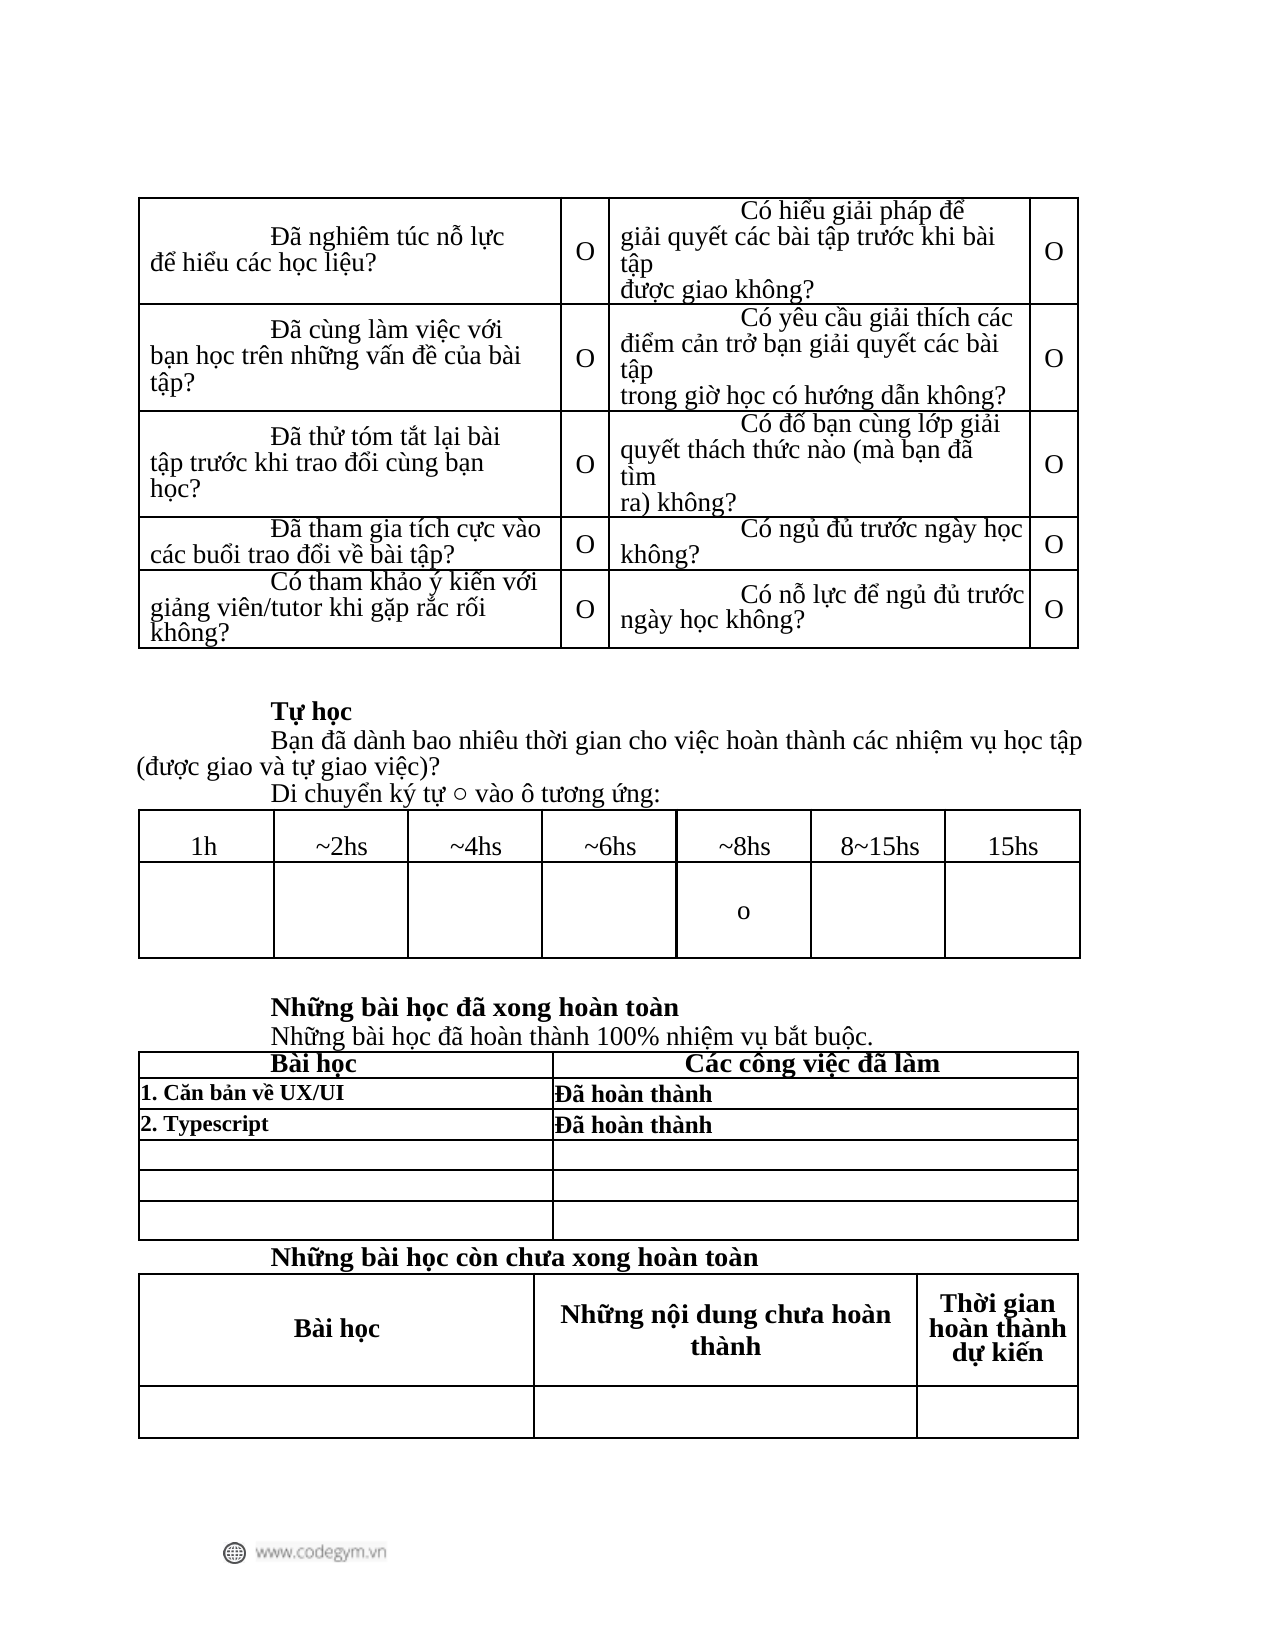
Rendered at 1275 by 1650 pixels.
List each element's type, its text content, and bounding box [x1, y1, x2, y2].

subtitle Những bài học đã xong hoàn toàn [270, 990, 1131, 1022]
table_cell Đã hoàn thành [554, 1110, 1077, 1138]
table_cell Đã cùng làm việc với bạn học trên những vấn đề của bài tập? [140, 305, 560, 409]
table_cell O [1031, 518, 1077, 568]
table_header ~8hs [678, 811, 810, 861]
table_cell [918, 1387, 1077, 1437]
table_header ~4hs [409, 811, 541, 861]
table_cell O [1031, 412, 1077, 516]
table_header Đã nghiêm túc nỗ lực để hiểu các học liệu? [140, 199, 560, 303]
table_header O [1031, 199, 1077, 303]
table_cell [275, 863, 407, 957]
table_cell Có ngủ đủ trước ngày học không? [610, 518, 1029, 568]
table_cell [140, 1171, 552, 1200]
table_cell [946, 863, 1079, 957]
table_cell O [1031, 305, 1077, 409]
table_header Bài học [140, 1053, 552, 1077]
table_cell Có nỗ lực để ngủ đủ trước ngày học không? [610, 571, 1029, 647]
table_header 1h [140, 811, 273, 861]
text Những bài học đã hoàn thành 100% nhiệm vụ bắt buộc. [270, 1022, 1131, 1051]
table_header ~2hs [275, 811, 407, 861]
table_header ~6hs [543, 811, 675, 861]
table_cell 2. Typescript [140, 1110, 552, 1138]
table_header Các công việc đã làm [554, 1053, 1077, 1077]
table_cell [140, 1141, 552, 1169]
text Di chuyển ký tự ○ vào ô tương ứng: [270, 781, 1131, 808]
table_cell Đã thử tóm tắt lại bài tập trước khi trao đổi cùng bạn học? [140, 412, 560, 516]
table_header Bài học [140, 1275, 533, 1385]
table_cell Đã hoàn thành [554, 1079, 1077, 1108]
table_cell Đã tham gia tích cực vào các buổi trao đổi về bài tập? [140, 518, 560, 568]
subtitle Những bài học còn chưa xong hoàn toàn [270, 1241, 1131, 1272]
table_cell O [1031, 571, 1077, 647]
table_cell [140, 1387, 533, 1437]
table_cell [535, 1387, 916, 1437]
table_header Những nội dung chưa hoàn thành [535, 1275, 916, 1385]
table_cell [140, 1202, 552, 1239]
table_cell [812, 863, 944, 957]
table_header 15hs [946, 811, 1079, 861]
table_cell O [562, 571, 608, 647]
text Tự học [270, 695, 1131, 727]
table_cell [543, 863, 675, 957]
table_cell [409, 863, 541, 957]
table_cell [554, 1202, 1077, 1239]
table_cell Có đố bạn cùng lớp giải quyết thách thức nào (mà bạn đã tìm ra) không? [610, 412, 1029, 516]
table_header Có hiểu giải pháp để giải quyết các bài tập trước khi bài tập được giao không? [610, 199, 1029, 303]
table_cell [554, 1171, 1077, 1200]
table_cell O [562, 305, 608, 409]
table_cell [554, 1141, 1077, 1169]
table_cell 1. Căn bản về UX/UI [140, 1079, 552, 1108]
table_cell Có yêu cầu giải thích các điểm cản trở bạn giải quyết các bài tập trong giờ học có hướng dẫn không? [610, 305, 1029, 409]
table_cell Có tham khảo ý kiến với giảng viên/tutor khi gặp rắc rối không? [140, 571, 560, 647]
table_cell o [678, 863, 810, 957]
table_header 8~15hs [812, 811, 944, 861]
table_cell O [562, 518, 608, 568]
table_header Thời gian hoàn thành dự kiến [918, 1275, 1077, 1385]
table_header O [562, 199, 608, 303]
table_cell [140, 863, 273, 957]
text Bạn đã dành bao nhiêu thời gian cho việc hoàn thành các nhiệm vụ học tập (được giao và tự giao việc)? [136, 728, 1101, 781]
table_cell O [562, 412, 608, 516]
